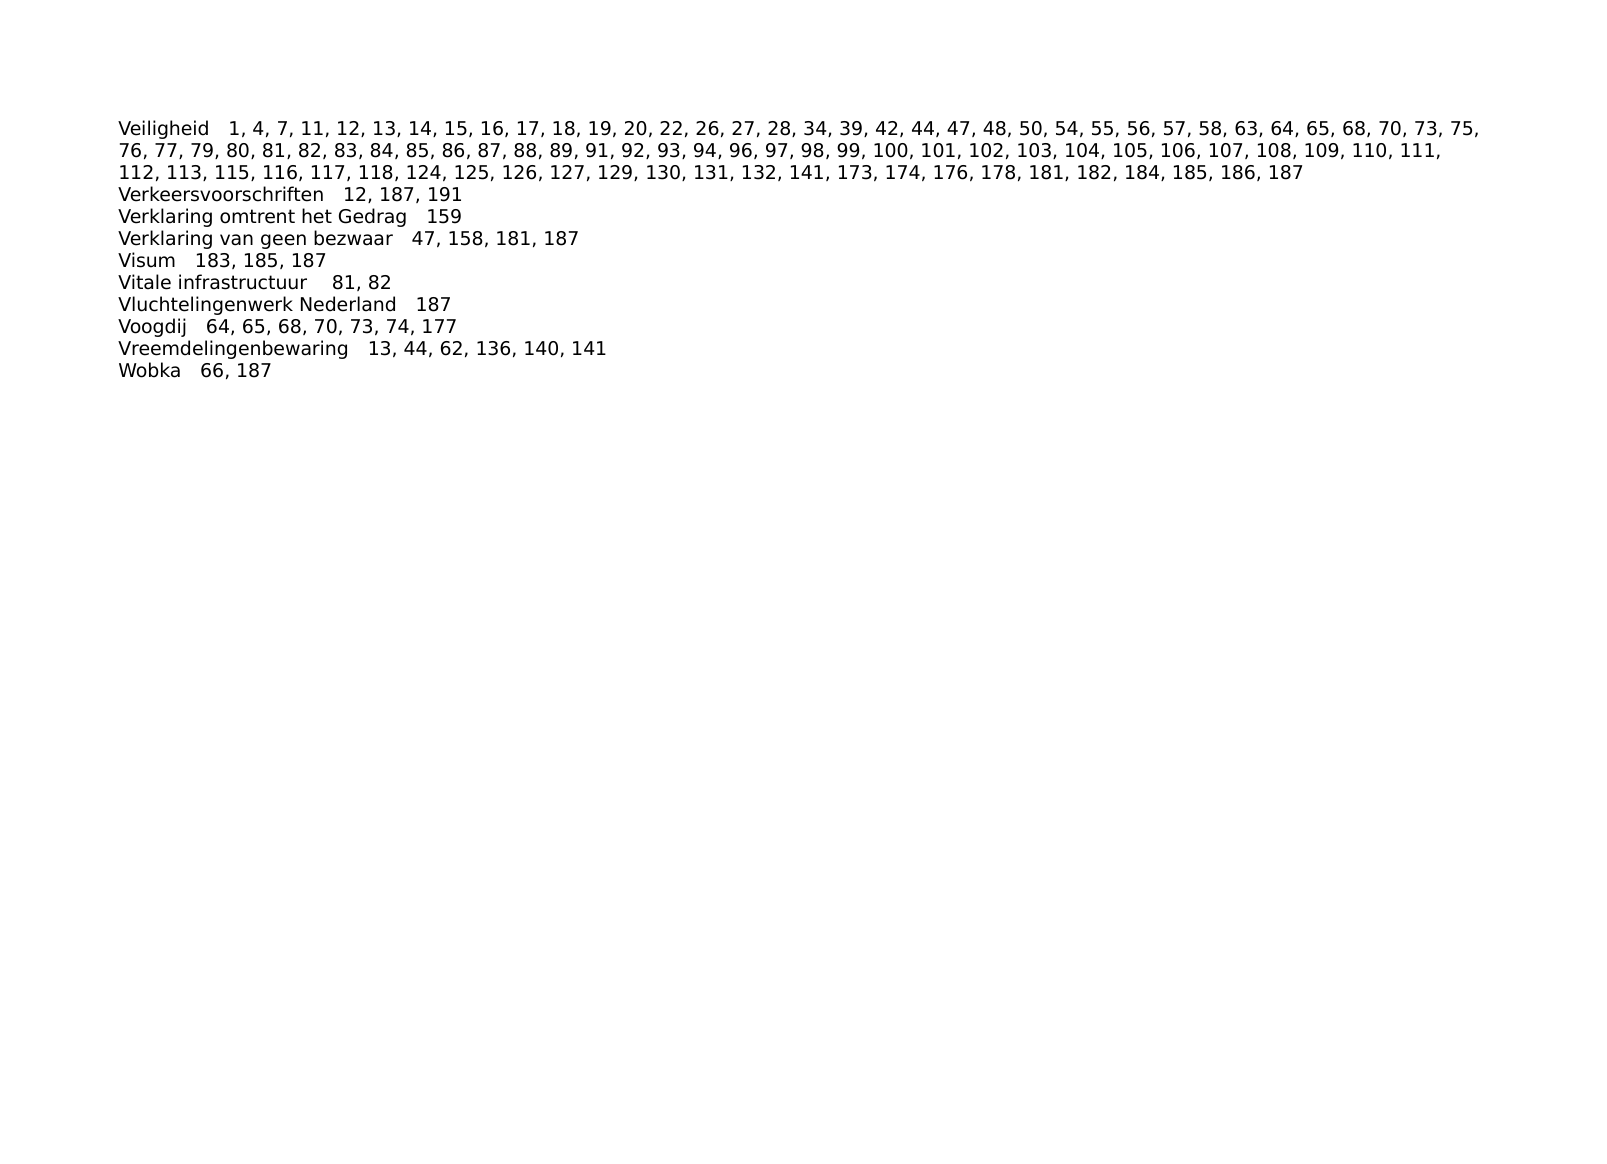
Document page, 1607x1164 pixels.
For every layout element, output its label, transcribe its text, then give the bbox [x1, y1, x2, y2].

text Vluchtelingenwerk Nederland 187 [118, 294, 1488, 316]
text Verkeersvoorschriften 12, 187, 191 [118, 184, 1488, 206]
text Verklaring van geen bezwaar 47, 158, 181, 187 [118, 228, 1488, 250]
text Veiligheid 1, 4, 7, 11, 12, 13, 14, 15, 16, 17, 18, 19, 20, 22, 26, 27, 28, 34, 39, 42, 44, 47, 48, 50, 54, 55, 56, 57, 58, 63, 64, 65, 68, 70, 73, 75, 76, 77, 79, 80, 81, 82, 83, 84, 85, 86, 87, 88, 89, 91, 92, 93, 94, 96, 97, 98, 99, 100, 101, 102, 103, 104, 105, 106, 107, 108, 109, 110, 111, 112, 113, 115, 116, 117, 118, 124, 125, 126, 127, 129, 130, 131, 132, 141, 173, 174, 176, 178, 181, 182, 184, 185, 186, 187 [118, 118, 1488, 184]
text Verklaring omtrent het Gedrag 159 [118, 206, 1488, 228]
text Vreemdelingenbewaring 13, 44, 62, 136, 140, 141 [118, 338, 1488, 360]
text Voogdij 64, 65, 68, 70, 73, 74, 177 [118, 316, 1488, 338]
text Wobka 66, 187 [118, 360, 1488, 382]
text Vitale infrastructuur 81, 82 [118, 272, 1488, 294]
text Visum 183, 185, 187 [118, 250, 1488, 272]
